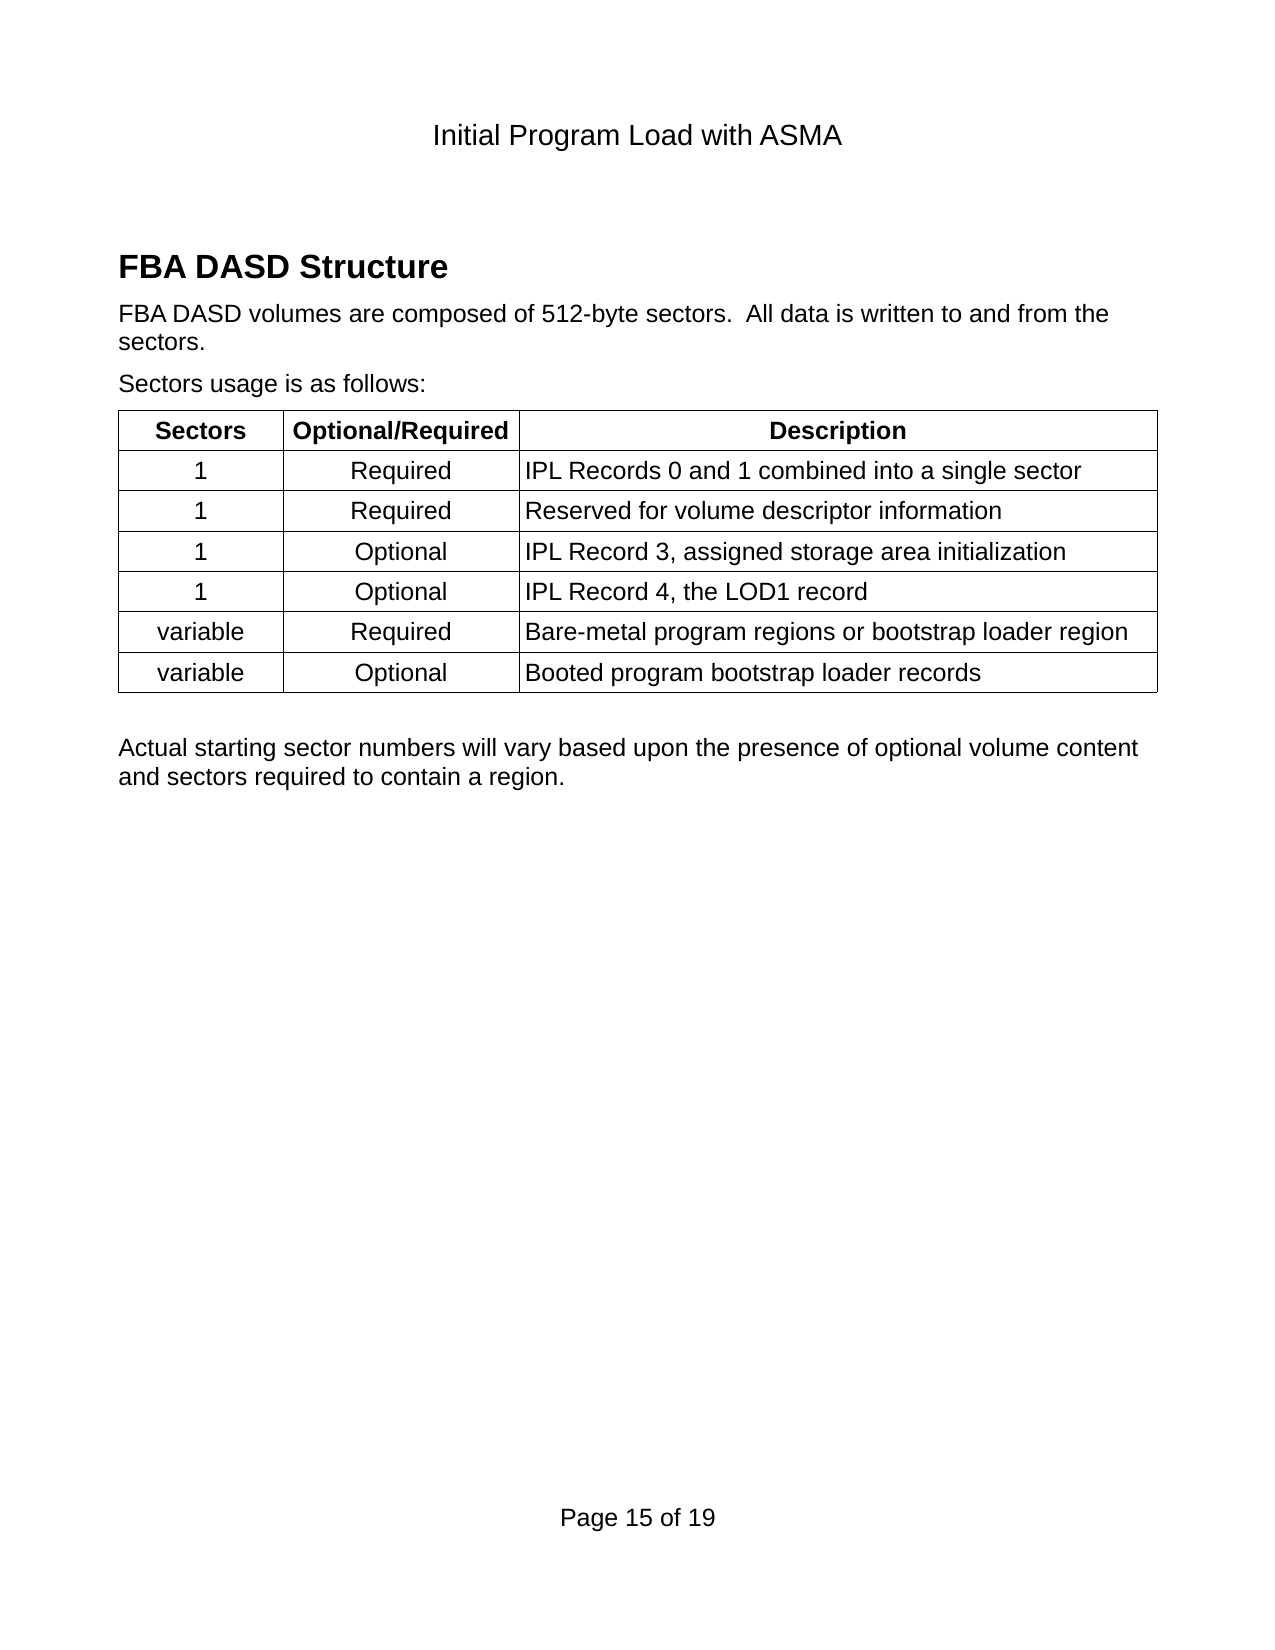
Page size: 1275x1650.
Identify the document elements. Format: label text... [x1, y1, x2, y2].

table_cell IPL Records 0 and 1 combined into a single sector [520, 451, 1157, 490]
table_header Description [520, 411, 1157, 450]
text Sectors usage is as follows: [118, 368, 1157, 397]
table_cell 1 [119, 532, 283, 571]
table_cell 1 [119, 572, 283, 611]
table_cell Required [284, 612, 519, 652]
table_cell Required [284, 491, 519, 531]
table_header Sectors [119, 411, 283, 450]
table_cell Optional [284, 532, 519, 571]
table_cell 1 [119, 491, 283, 531]
table_cell Reserved for volume descriptor information [520, 491, 1157, 531]
table_header Optional/Required [284, 411, 519, 450]
table_cell 1 [119, 451, 283, 490]
subtitle FBA DASD Structure [118, 247, 1157, 286]
table_cell variable [119, 653, 283, 692]
text FBA DASD volumes are composed of 512-byte sectors. All data is written to and from the sectors. [118, 298, 1157, 356]
table_cell Optional [284, 572, 519, 611]
table_cell Required [284, 451, 519, 490]
table_cell Optional [284, 653, 519, 692]
table_cell IPL Record 3, assigned storage area initialization [520, 532, 1157, 571]
table_cell variable [119, 612, 283, 652]
table_cell Bare-metal program regions or bootstrap loader region [520, 612, 1157, 652]
table_cell IPL Record 4, the LOD1 record [520, 572, 1157, 611]
text Actual starting sector numbers will vary based upon the presence of optional volume content and sectors required to contain a region. [118, 733, 1157, 791]
table_cell Booted program bootstrap loader records [520, 653, 1157, 692]
